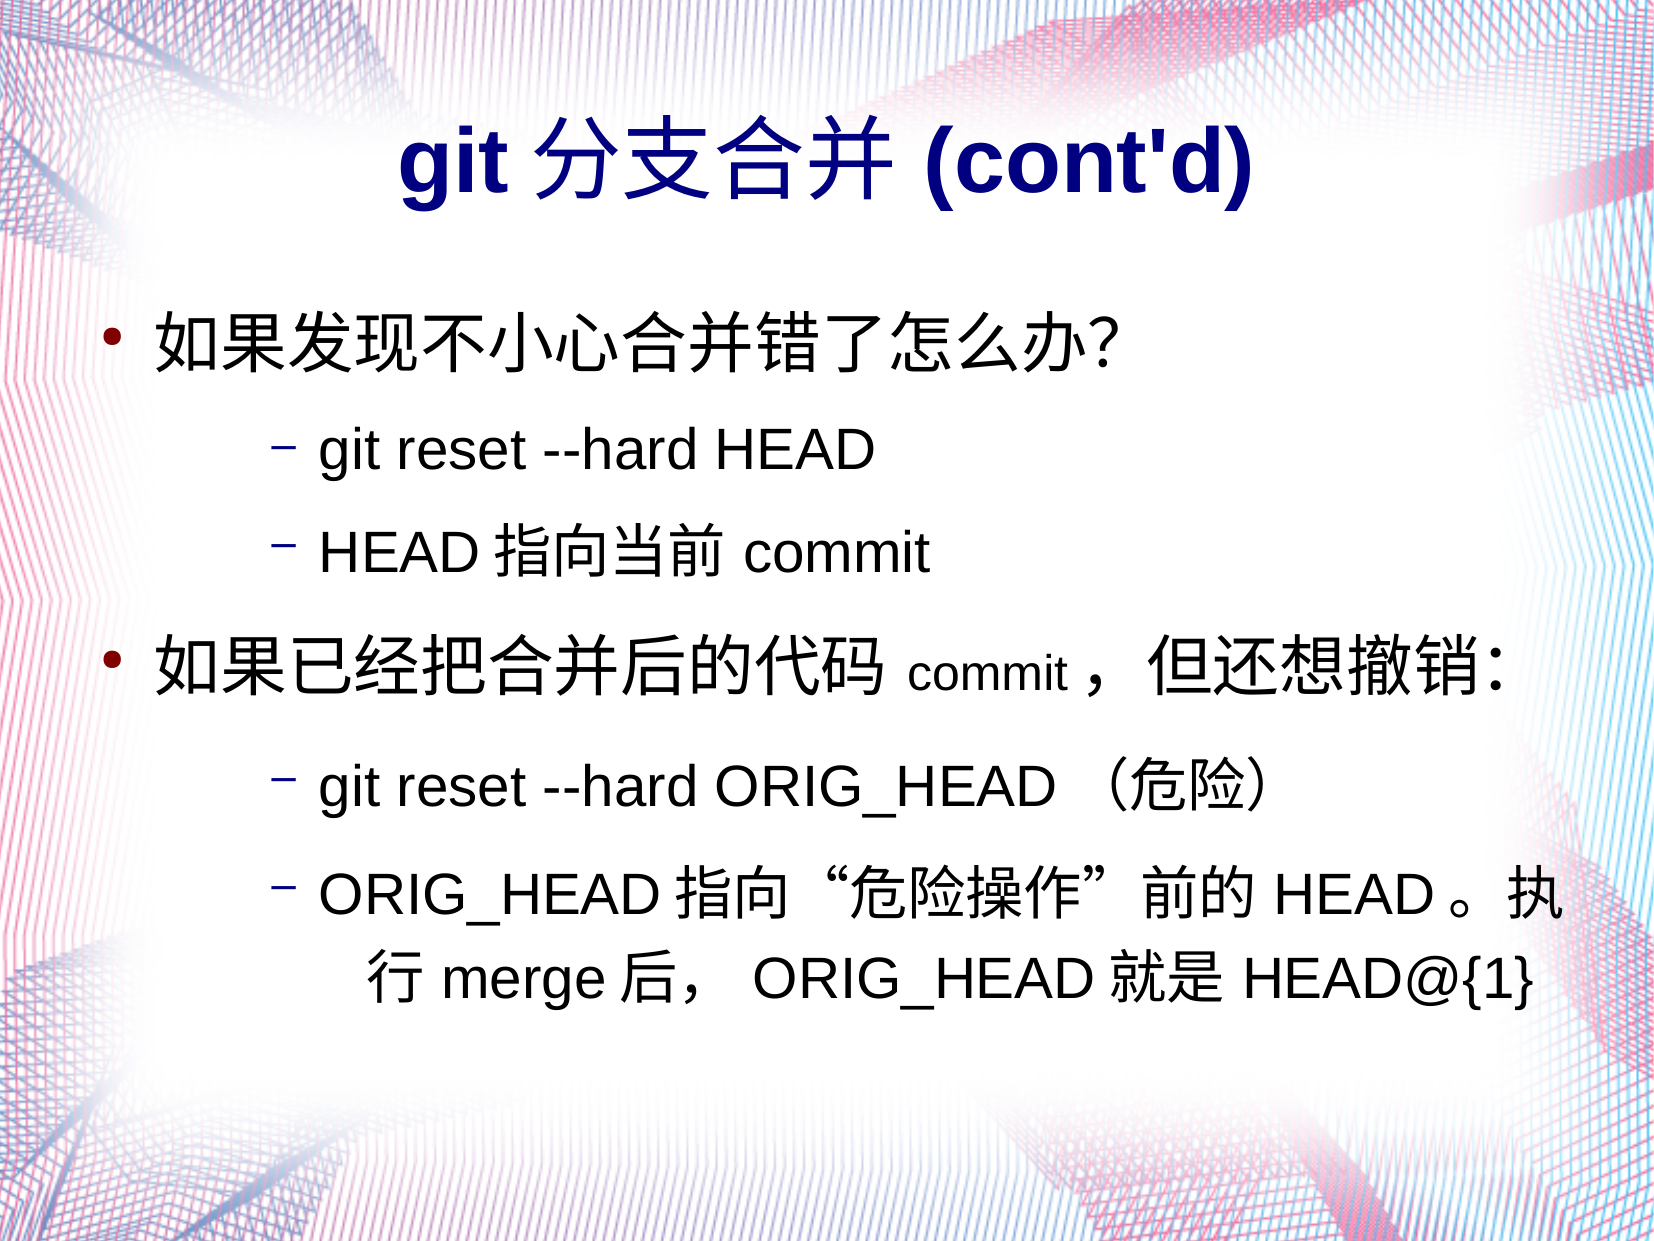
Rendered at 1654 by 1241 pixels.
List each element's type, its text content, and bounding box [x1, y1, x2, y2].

list 如果发现不小心合并错了怎么办？ git reset --hard HEAD HEAD指向当前commit 如果已经把合并后的代码commit，但还想撤销： git reset --hard ORIG_HEAD（危险） ORIG_HEAD指向“危险操作”前的HEAD。执行merge后，ORIG_HEAD就是HEAD@{1} [82, 290, 1571, 1010]
title git分支合并(cont'd) [82, 49, 1571, 257]
picture [0, 0, 1654, 1241]
